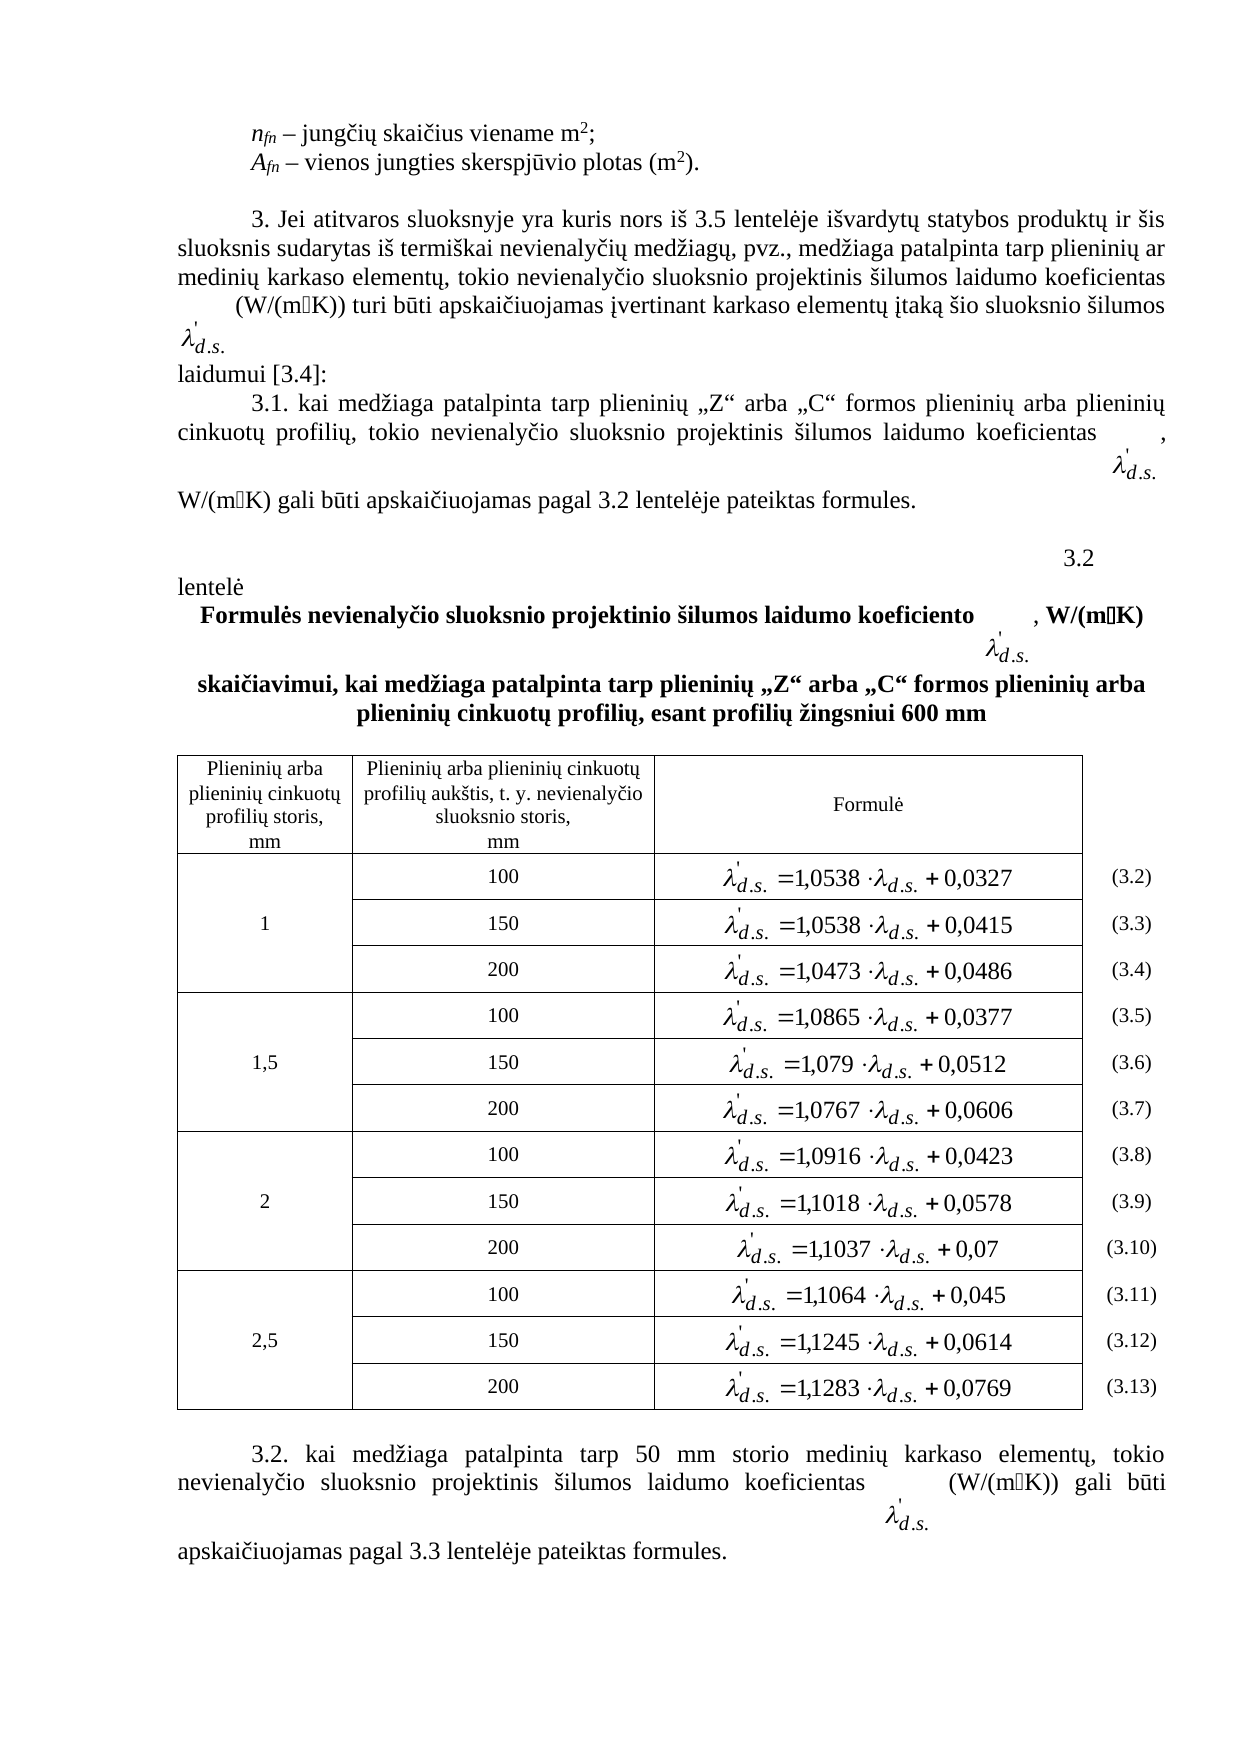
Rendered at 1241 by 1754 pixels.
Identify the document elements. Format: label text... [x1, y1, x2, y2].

table_cell (3.9) [1083, 1177, 1181, 1223]
table_cell 200 [353, 1364, 654, 1409]
table_header Plieninių arba plieninių cinkuotų profilių storis, mm [178, 756, 352, 853]
table_cell 200 [353, 1225, 654, 1270]
table_cell 150 [353, 1178, 654, 1223]
table_cell 2 [178, 1132, 352, 1270]
table_cell (3.12) [1083, 1316, 1181, 1362]
text Afn – vienos jungties skerspjūvio plotas (m2). [177, 147, 1166, 176]
table_cell (3.2) [1083, 853, 1181, 899]
table_cell [655, 1364, 1082, 1409]
table_cell [655, 1132, 1082, 1177]
table_cell 100 [353, 1132, 654, 1177]
table_cell [655, 1085, 1082, 1131]
table_cell (3.13) [1083, 1363, 1181, 1409]
table_cell (3.6) [1083, 1038, 1181, 1084]
table_cell 100 [353, 1271, 654, 1316]
table_cell [655, 854, 1082, 899]
text 3.1. kai medžiaga patalpinta tarp plieninių „Z“ arba „C“ formos plieninių arba plieninių cinkuotų profilių, tokio nevienalyčio sluoksnio projektinis šilumos laidumo koeficientas , W/(mK) gali būti apskaičiuojamas pagal 3.2 lentelėje pateiktas formules. [177, 388, 1166, 514]
table_cell 100 [353, 993, 654, 1038]
text 3.2 lentelė [177, 543, 1166, 600]
table_header Plieninių arba plieninių cinkuotų profilių aukštis, t. y. nevienalyčio sluoksnio storis, mm [353, 756, 654, 853]
text Formulės nevienalyčio sluoksnio projektinio šilumos laidumo koeficiento , W/(mK) skaičiavimui, kai medžiaga patalpinta tarp plieninių „Z“ arba „C“ formos plieninių arba plieninių cinkuotų profilių, esant profilių žingsniui 600 mm [177, 600, 1166, 727]
table_cell [655, 946, 1082, 992]
table_cell (3.3) [1083, 899, 1181, 945]
table_cell (3.11) [1083, 1270, 1181, 1316]
text 3.2. kai medžiaga patalpinta tarp 50 mm storio medinių karkaso elementų, tokio nevienalyčio sluoksnio projektinis šilumos laidumo koeficientas (W/(mK)) gali būti apskaičiuojamas pagal 3.3 lentelėje pateiktas formules. [177, 1439, 1166, 1565]
table_cell [655, 993, 1082, 1038]
table_cell (3.4) [1083, 945, 1181, 992]
text 3. Jei atitvaros sluoksnyje yra kuris nors iš 3.5 lentelėje išvardytų statybos produktų ir šis sluoksnis sudarytas iš termiškai nevienalyčių medžiagų, pvz., medžiaga patalpinta tarp plieninių ar medinių karkaso elementų, tokio nevienalyčio sluoksnio projektinis šilumos laidumo koeficientas (W/(mK)) turi būti apskaičiuojamas įvertinant karkaso elementų įtaką šio sluoksnio šilumos laidumui [3.4]: [177, 204, 1166, 388]
table_cell [655, 1225, 1082, 1270]
table_cell 150 [353, 1039, 654, 1084]
text nfn – jungčių skaičius viename m2; [177, 118, 1166, 147]
table_cell (3.10) [1083, 1224, 1181, 1270]
table_cell [655, 1039, 1082, 1084]
table_cell (3.7) [1083, 1084, 1181, 1131]
table_header Formulė [655, 756, 1082, 853]
table_cell 150 [353, 900, 654, 945]
table_cell 100 [353, 854, 654, 899]
table_cell 1 [178, 854, 352, 992]
table_cell (3.5) [1083, 992, 1181, 1038]
table_cell [655, 900, 1082, 945]
table_cell [655, 1271, 1082, 1316]
table_cell [655, 1178, 1082, 1223]
table_cell 150 [353, 1317, 654, 1362]
table_cell [655, 1317, 1082, 1362]
table_cell (3.8) [1083, 1131, 1181, 1177]
table_cell 200 [353, 1085, 654, 1131]
table_cell 1,5 [178, 993, 352, 1131]
table_cell 200 [353, 946, 654, 992]
table_cell 2,5 [178, 1271, 352, 1409]
table_header [1083, 755, 1181, 853]
